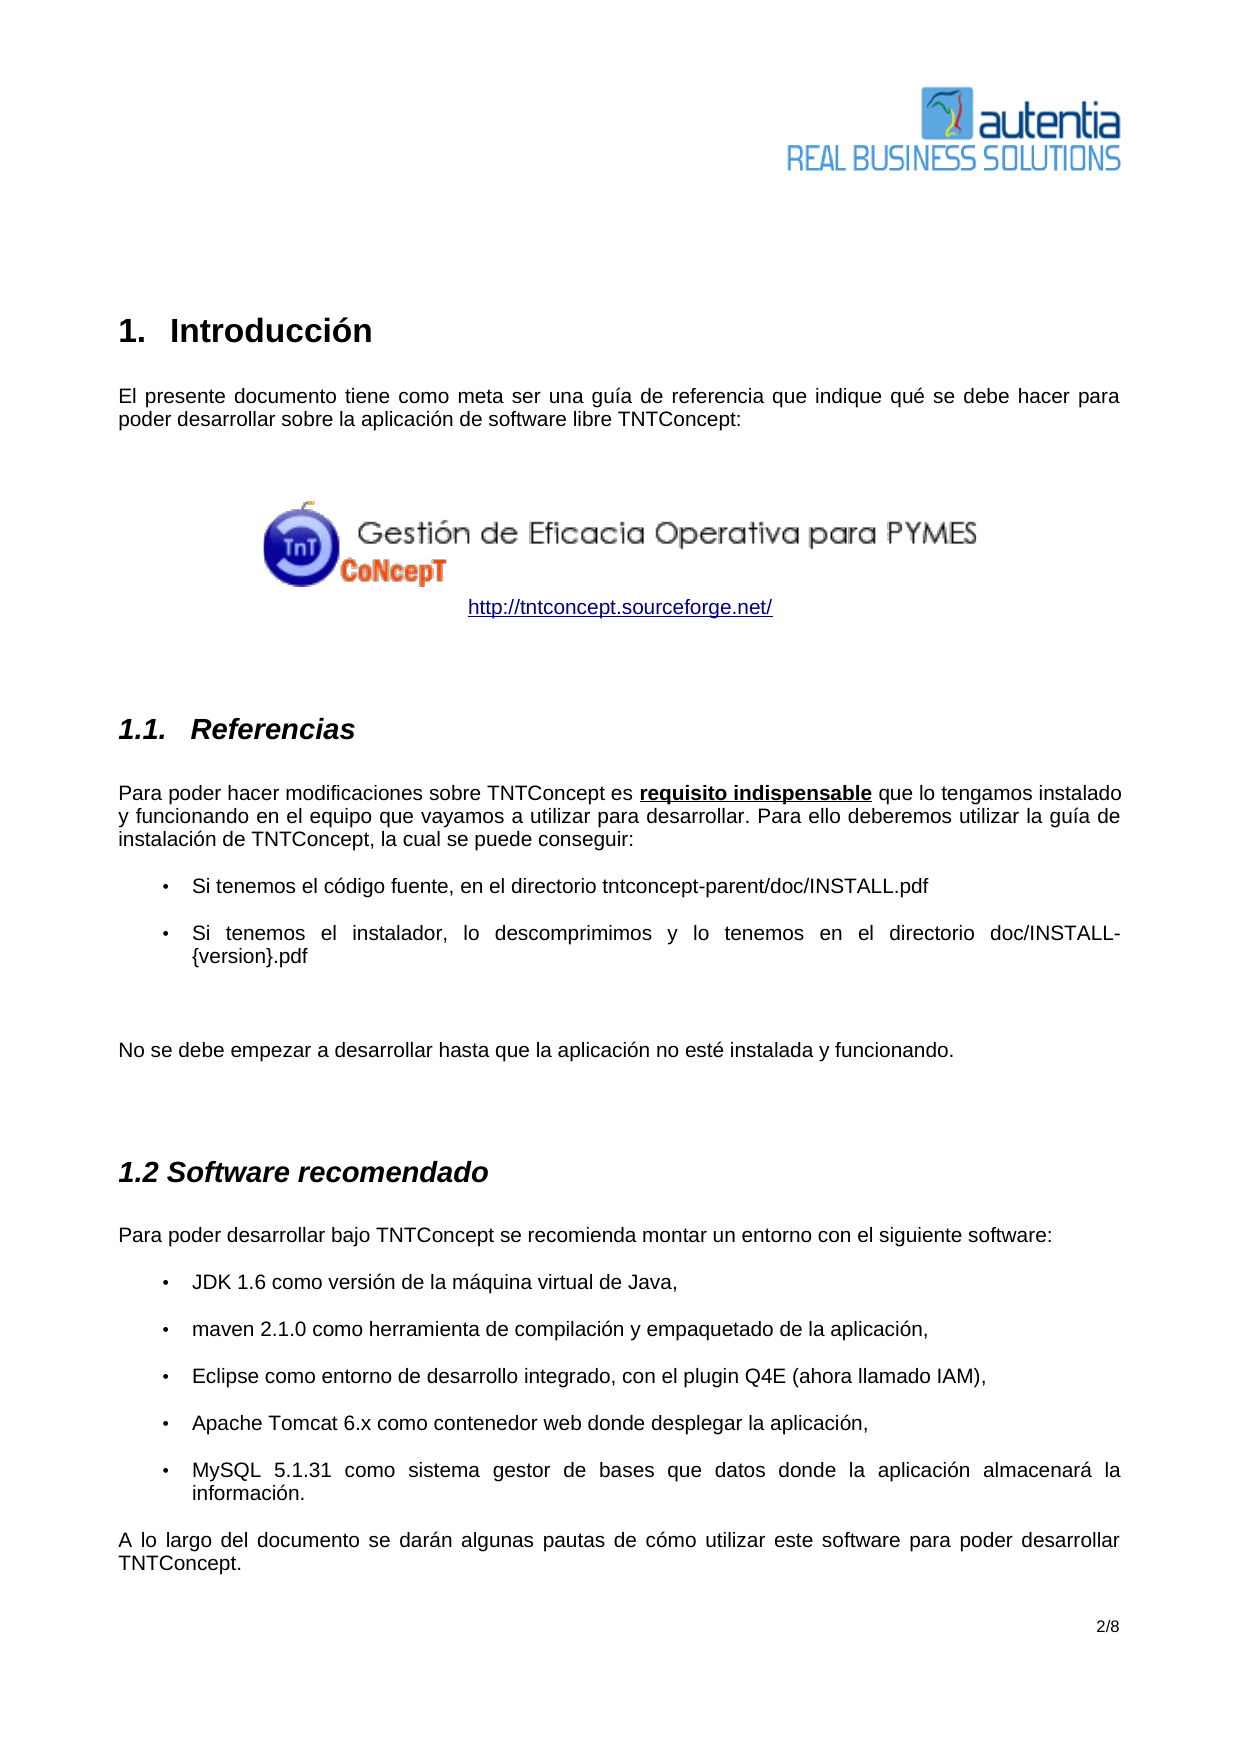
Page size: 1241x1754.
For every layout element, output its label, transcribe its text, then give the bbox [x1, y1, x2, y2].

text Para poder desarrollar bajo TNTConcept se recomienda montar un entorno con el siguiente software: [118, 1224, 1122, 1247]
subtitle Introducción [118, 312, 1122, 349]
list Apache Tomcat 6.x como contenedor web donde desplegar la aplicación, [162, 1412, 1122, 1435]
list maven 2.1.0 como herramienta de compilación y empaquetado de la aplicación, [162, 1318, 1122, 1341]
list MySQL 5.1.31 como sistema gestor de bases que datos donde la aplicación almacenará la información. [162, 1458, 1122, 1505]
list Si tenemos el instalador, lo descomprimimos y lo tenemos en el directorio doc/INSTALL-{version}.pdf [162, 921, 1122, 968]
text A lo largo del documento se darán algunas pautas de cómo utilizar este software para poder desarrollar TNTConcept. [118, 1528, 1122, 1575]
subtitle Referencias [118, 713, 1122, 746]
list Si tenemos el código fuente, en el directorio tntconcept-parent/doc/INSTALL.pdf [162, 874, 1122, 898]
picture [263, 501, 977, 587]
list Eclipse como entorno de desarrollo integrado, con el plugin Q4E (ahora llamado IAM), [162, 1365, 1122, 1388]
text El presente documento tiene como meta ser una guía de referencia que indique qué se debe hacer para poder desarrollar sobre la aplicación de software libre TNTConcept: [118, 385, 1122, 431]
picture [782, 85, 1123, 178]
text Para poder hacer modificaciones sobre TNTConcept es requisito indispensable que lo tengamos instalado y funcionando en el equipo que vayamos a utilizar para desarrollar. Para ello deberemos utilizar la guía de instalación de TNTConcept, la cual se puede conseguir: [118, 781, 1122, 851]
text http://tntconcept.sourceforge.net/ [118, 595, 1122, 619]
text No se debe empezar a desarrollar hasta que la aplicación no esté instalada y funcionando. [118, 1038, 1122, 1062]
list JDK 1.6 como versión de la máquina virtual de Java, [162, 1271, 1122, 1294]
subtitle 1.2 Software recomendado [118, 1156, 1122, 1189]
